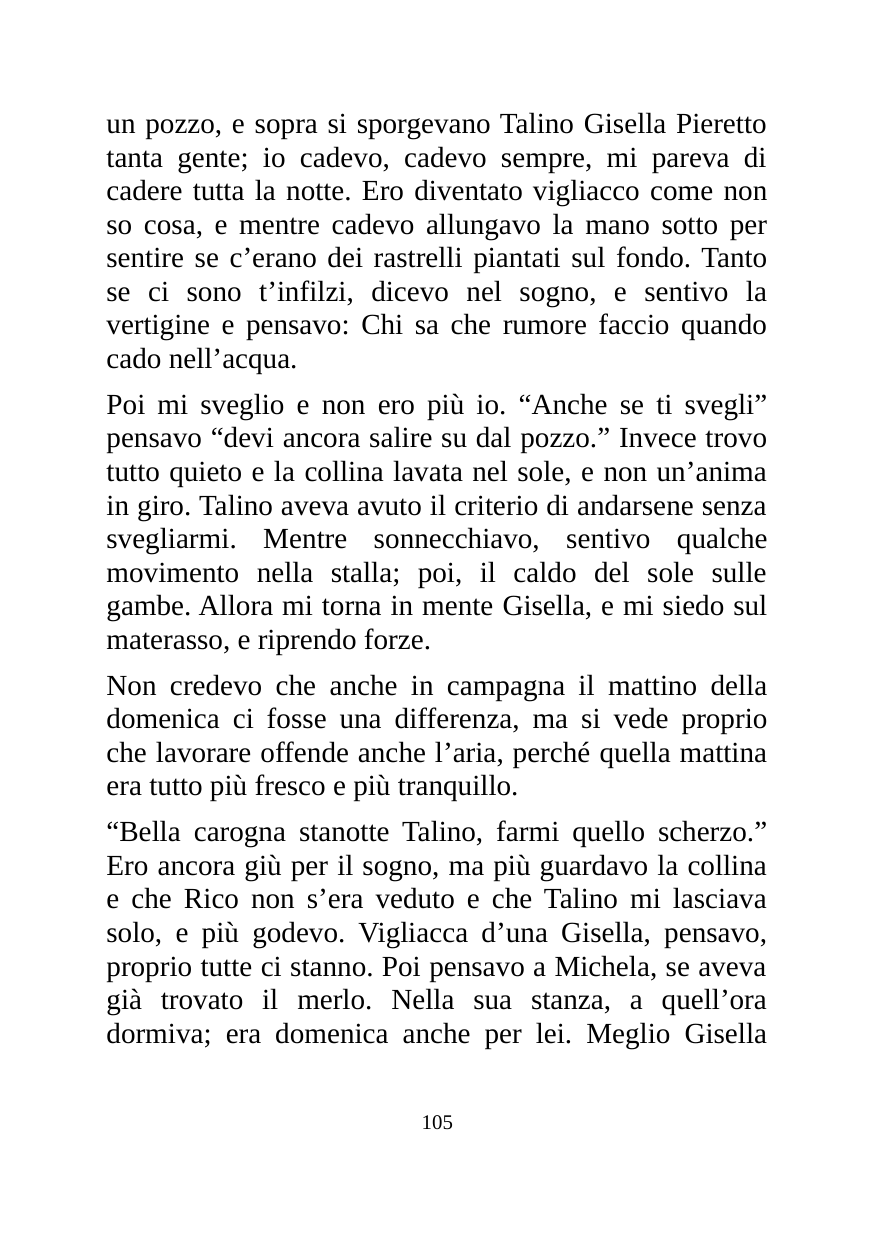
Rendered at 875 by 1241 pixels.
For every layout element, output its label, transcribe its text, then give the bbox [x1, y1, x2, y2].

text “Bella carogna stanotte Talino, farmi quello scherzo.” Ero ancora giù per il sogno, ma più guardavo la collina e che Rico non s’era veduto e che Talino mi lasciava solo, e più godevo. Vigliacca d’una Gisella, pensavo, proprio tutte ci stanno. Poi pensavo a Michela, se aveva già trovato il merlo. Nella sua stanza, a quell’ora dormiva; era domenica anche per lei. Meglio Gisella [106, 814, 768, 1049]
text Non credevo che anche in campagna il mattino della domenica ci fosse una differenza, ma si vede proprio che lavorare offende anche l’aria, perché quella mattina era tutto più fresco e più tranquillo. [106, 668, 768, 802]
text Poi mi sveglio e non ero più io. “Anche se ti svegli” pensavo “devi ancora salire su dal pozzo.” Invece trovo tutto quieto e la collina lavata nel sole, e non un’anima in giro. Talino aveva avuto il criterio di andarsene senza svegliarmi. Mentre sonnecchiavo, sentivo qualche movimento nella stalla; poi, il caldo del sole sulle gambe. Allora mi torna in mente Gisella, e mi siedo sul materasso, e riprendo forze. [106, 387, 768, 655]
text un pozzo, e sopra si sporgevano Talino Gisella Pieretto tanta gente; io cadevo, cadevo sempre, mi pareva di cadere tutta la notte. Ero diventato vigliacco come non so cosa, e mentre cadevo allungavo la mano sotto per sentire se c’erano dei rastrelli piantati sul fondo. Tanto se ci sono t’infilzi, dicevo nel sogno, e sentivo la vertigine e pensavo: Chi sa che rumore faccio quando cado nell’acqua. [106, 106, 768, 374]
